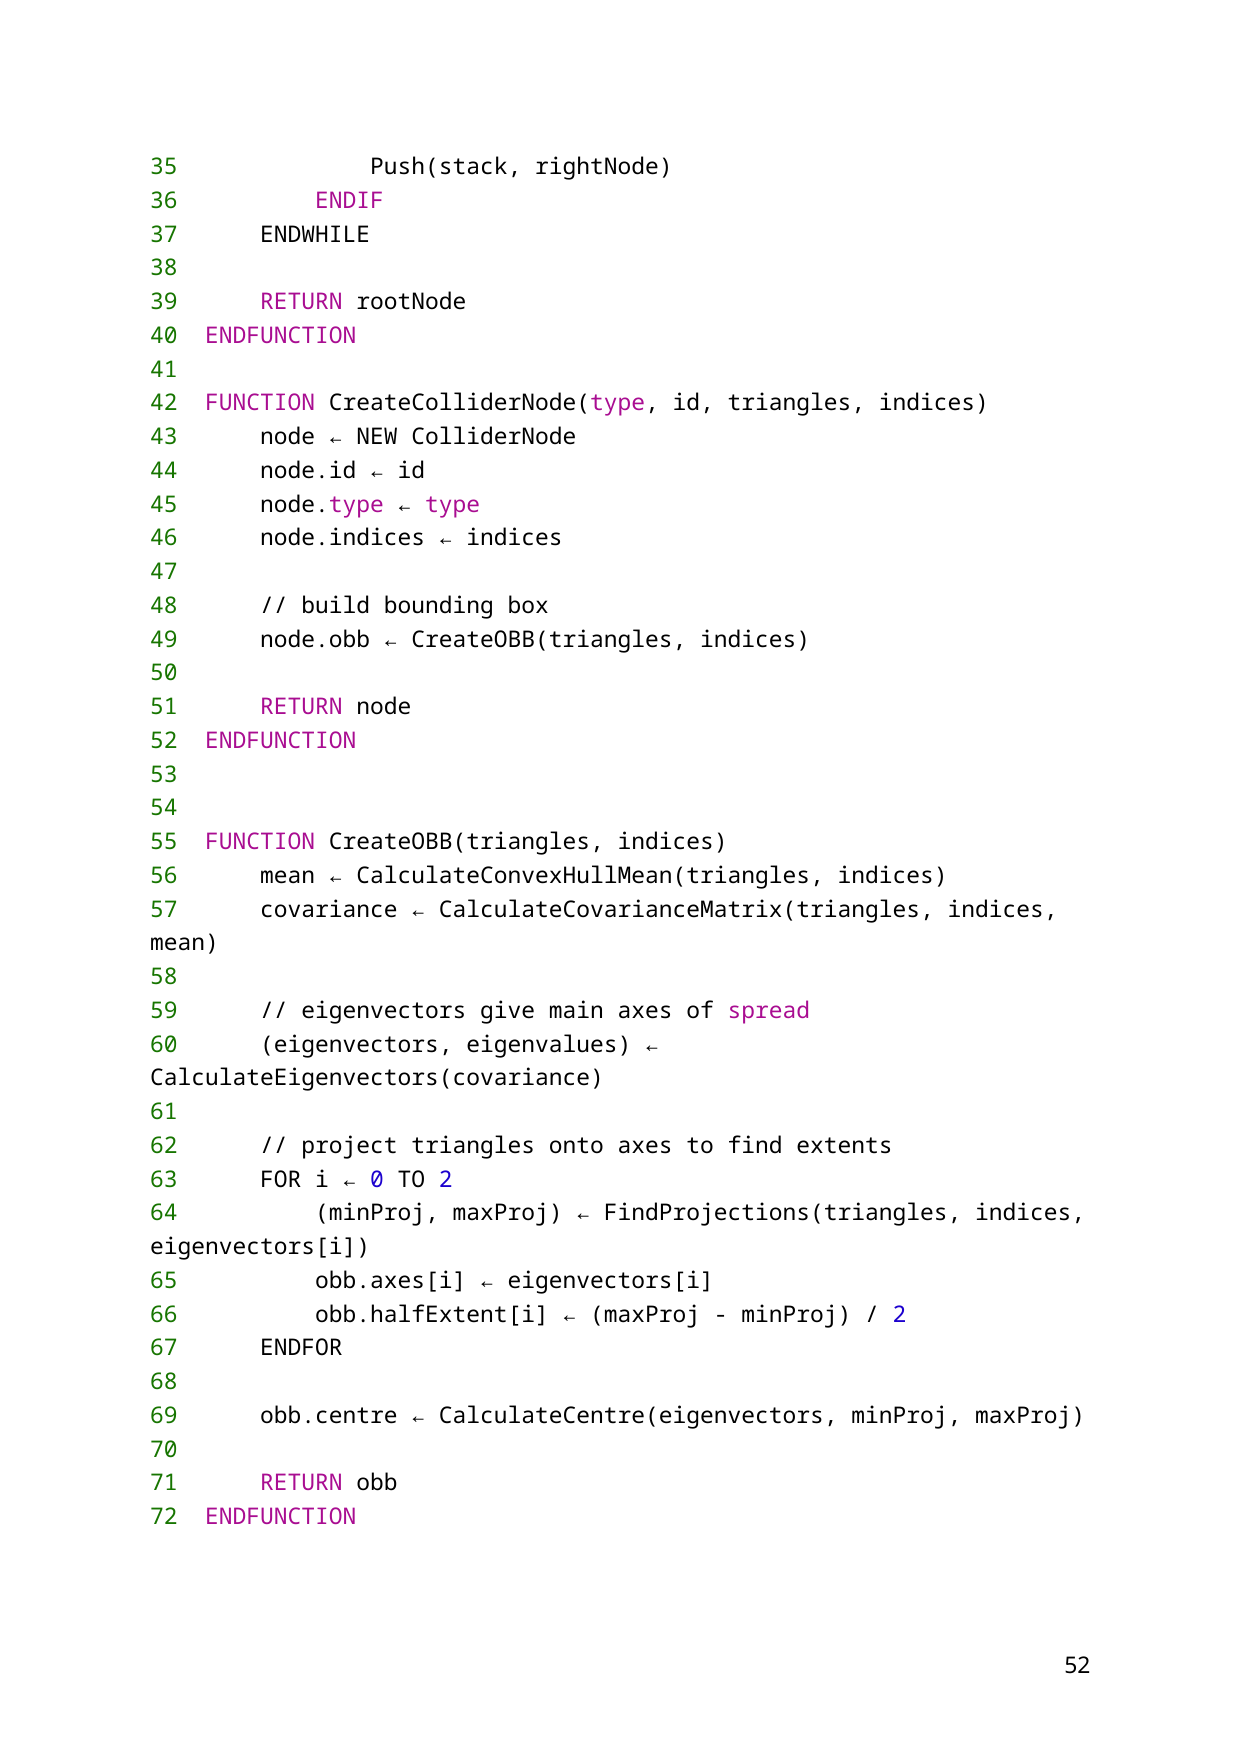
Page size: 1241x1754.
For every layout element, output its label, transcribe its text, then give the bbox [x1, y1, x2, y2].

text 67 ENDFOR [150, 1331, 1090, 1362]
text 55 FUNCTION CreateOBB(triangles, indices) [150, 825, 1090, 856]
text 48 // build bounding box [150, 589, 1090, 620]
text 61 [150, 1095, 1090, 1126]
text 51 RETURN node [150, 690, 1090, 721]
text 57 covariance ← CalculateCovarianceMatrix(triangles, indices, mean) [150, 892, 1090, 957]
text 60 (eigenvectors, eigenvalues) ← CalculateEigenvectors(covariance) [150, 1027, 1090, 1092]
text 69 obb.centre ← CalculateCentre(eigenvectors, minProj, maxProj) [150, 1399, 1090, 1430]
text 50 [150, 656, 1090, 687]
text 39 RETURN rootNode [150, 285, 1090, 316]
text 72 ENDFUNCTION [150, 1500, 1090, 1531]
text 59 // eigenvectors give main axes of spread [150, 994, 1090, 1025]
text 37 ENDWHILE [150, 217, 1090, 249]
text 65 obb.axes[i] ← eigenvectors[i] [150, 1264, 1090, 1295]
text 64 (minProj, maxProj) ← FindProjections(triangles, indices, eigenvectors[i]) [150, 1196, 1090, 1261]
text 41 [150, 352, 1090, 384]
text 45 node.type ← type [150, 487, 1090, 519]
text 58 [150, 960, 1090, 991]
text 42 FUNCTION CreateColliderNode(type, id, triangles, indices) [150, 386, 1090, 417]
text 68 [150, 1365, 1090, 1396]
text 36 ENDIF [150, 184, 1090, 215]
text 44 node.id ← id [150, 454, 1090, 485]
text 62 // project triangles onto axes to find extents [150, 1129, 1090, 1160]
text 35 Push(stack, rightNode) [150, 150, 1090, 181]
text 47 [150, 555, 1090, 586]
text 53 [150, 757, 1090, 789]
text 70 [150, 1432, 1090, 1464]
text 56 mean ← CalculateConvexHullMean(triangles, indices) [150, 859, 1090, 890]
text 63 FOR i ← 0 TO 2 [150, 1162, 1090, 1194]
text 54 [150, 791, 1090, 822]
text 52 ENDFUNCTION [150, 724, 1090, 755]
text 38 [150, 251, 1090, 282]
text 71 RETURN obb [150, 1466, 1090, 1497]
text 49 node.obb ← CreateOBB(triangles, indices) [150, 622, 1090, 654]
text 43 node ← NEW ColliderNode [150, 420, 1090, 451]
text 46 node.indices ← indices [150, 521, 1090, 552]
text 40 ENDFUNCTION [150, 319, 1090, 350]
text 66 obb.halfExtent[i] ← (maxProj - minProj) / 2 [150, 1297, 1090, 1329]
